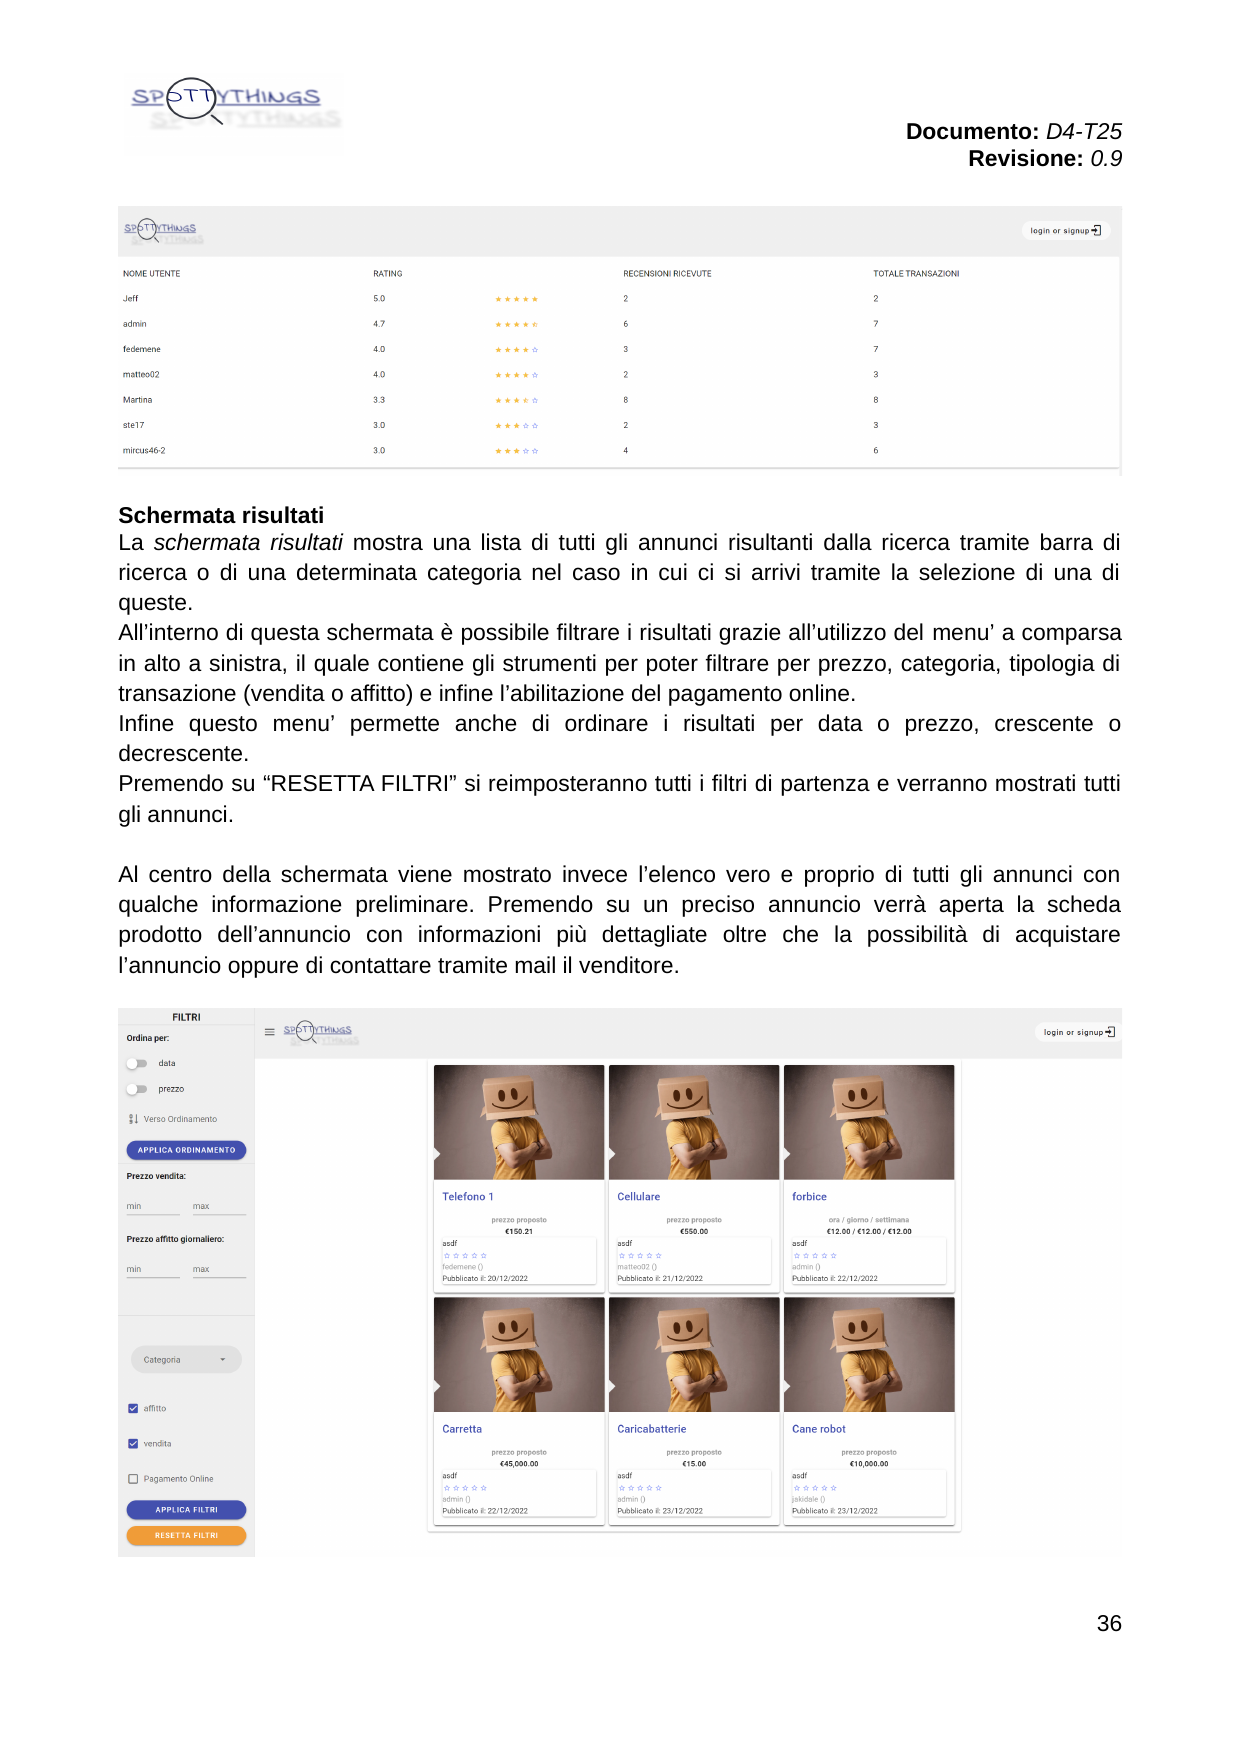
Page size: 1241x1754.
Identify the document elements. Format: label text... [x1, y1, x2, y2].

text Al centro della schermata viene mostrato invece l’elenco vero e proprio di tutti gli annunci con qualche informazione preliminare. Premendo su un preciso annuncio verrà aperta la scheda prodotto dell’annuncio con informazioni più dettagliate oltre che la possibilità di acquistare l’annuncio oppure di contattare tramite mail il venditore. [118, 861, 1122, 978]
text Infine questo menu’ permette anche di ordinare i risultati per data o prezzo, crescente o decrescente. [118, 710, 1122, 767]
picture [118, 1008, 1123, 1557]
picture [118, 206, 1123, 476]
text Schermata risultati [118, 502, 1122, 529]
picture [123, 73, 345, 156]
text Premendo su “RESETTA FILTRI” si reimposteranno tutti i filtri di partenza e verranno mostrati tutti gli annunci. [118, 770, 1122, 827]
text All’interno di questa schermata è possibile filtrare i risultati grazie all’utilizzo del menu’ a comparsa in alto a sinistra, il quale contiene gli strumenti per poter filtrare per prezzo, categoria, tipologia di transazione (vendita o affitto) e infine l’abilitazione del pagamento online. [118, 619, 1122, 706]
text La schermata risultati mostra una lista di tutti gli annunci risultanti dalla ricerca tramite barra di ricerca o di una determinata categoria nel caso in cui ci si arrivi tramite la selezione di una di queste. [118, 529, 1122, 616]
